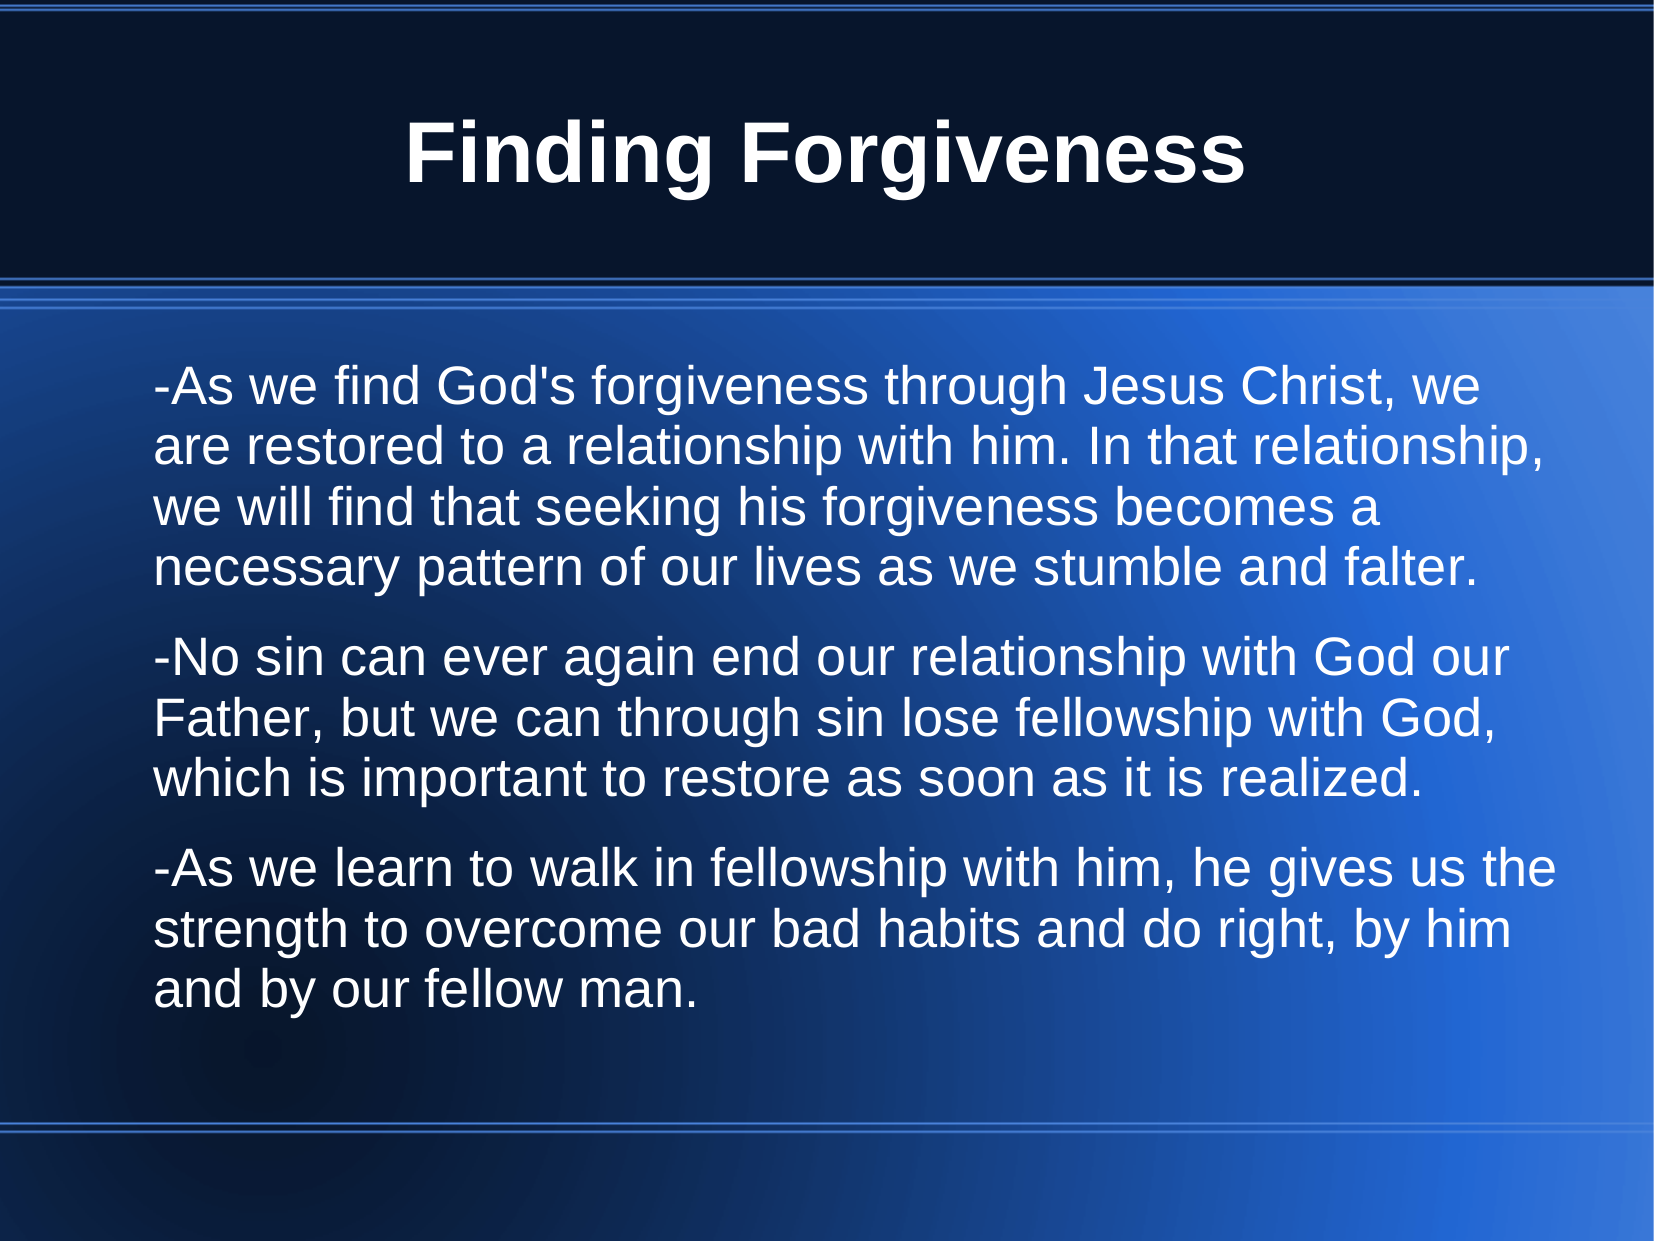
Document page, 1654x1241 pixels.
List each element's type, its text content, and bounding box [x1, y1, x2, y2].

list -As we find God's forgiveness through Jesus Christ, we are restored to a relationship with him. In that relationship, we will find that seeking his forgiveness becomes a necessary pattern of our lives as we stumble and falter. -No sin can ever again end our relationship with God our Father, but we can through sin lose fellowship with God, which is important to restore as soon as it is realized. -As we learn to walk in fellowship with him, he gives us the strength to overcome our bad habits and do right, by him and by our fellow man. [82, 355, 1571, 1114]
picture [0, 0, 1654, 1241]
title Finding Forgiveness [82, 49, 1571, 257]
